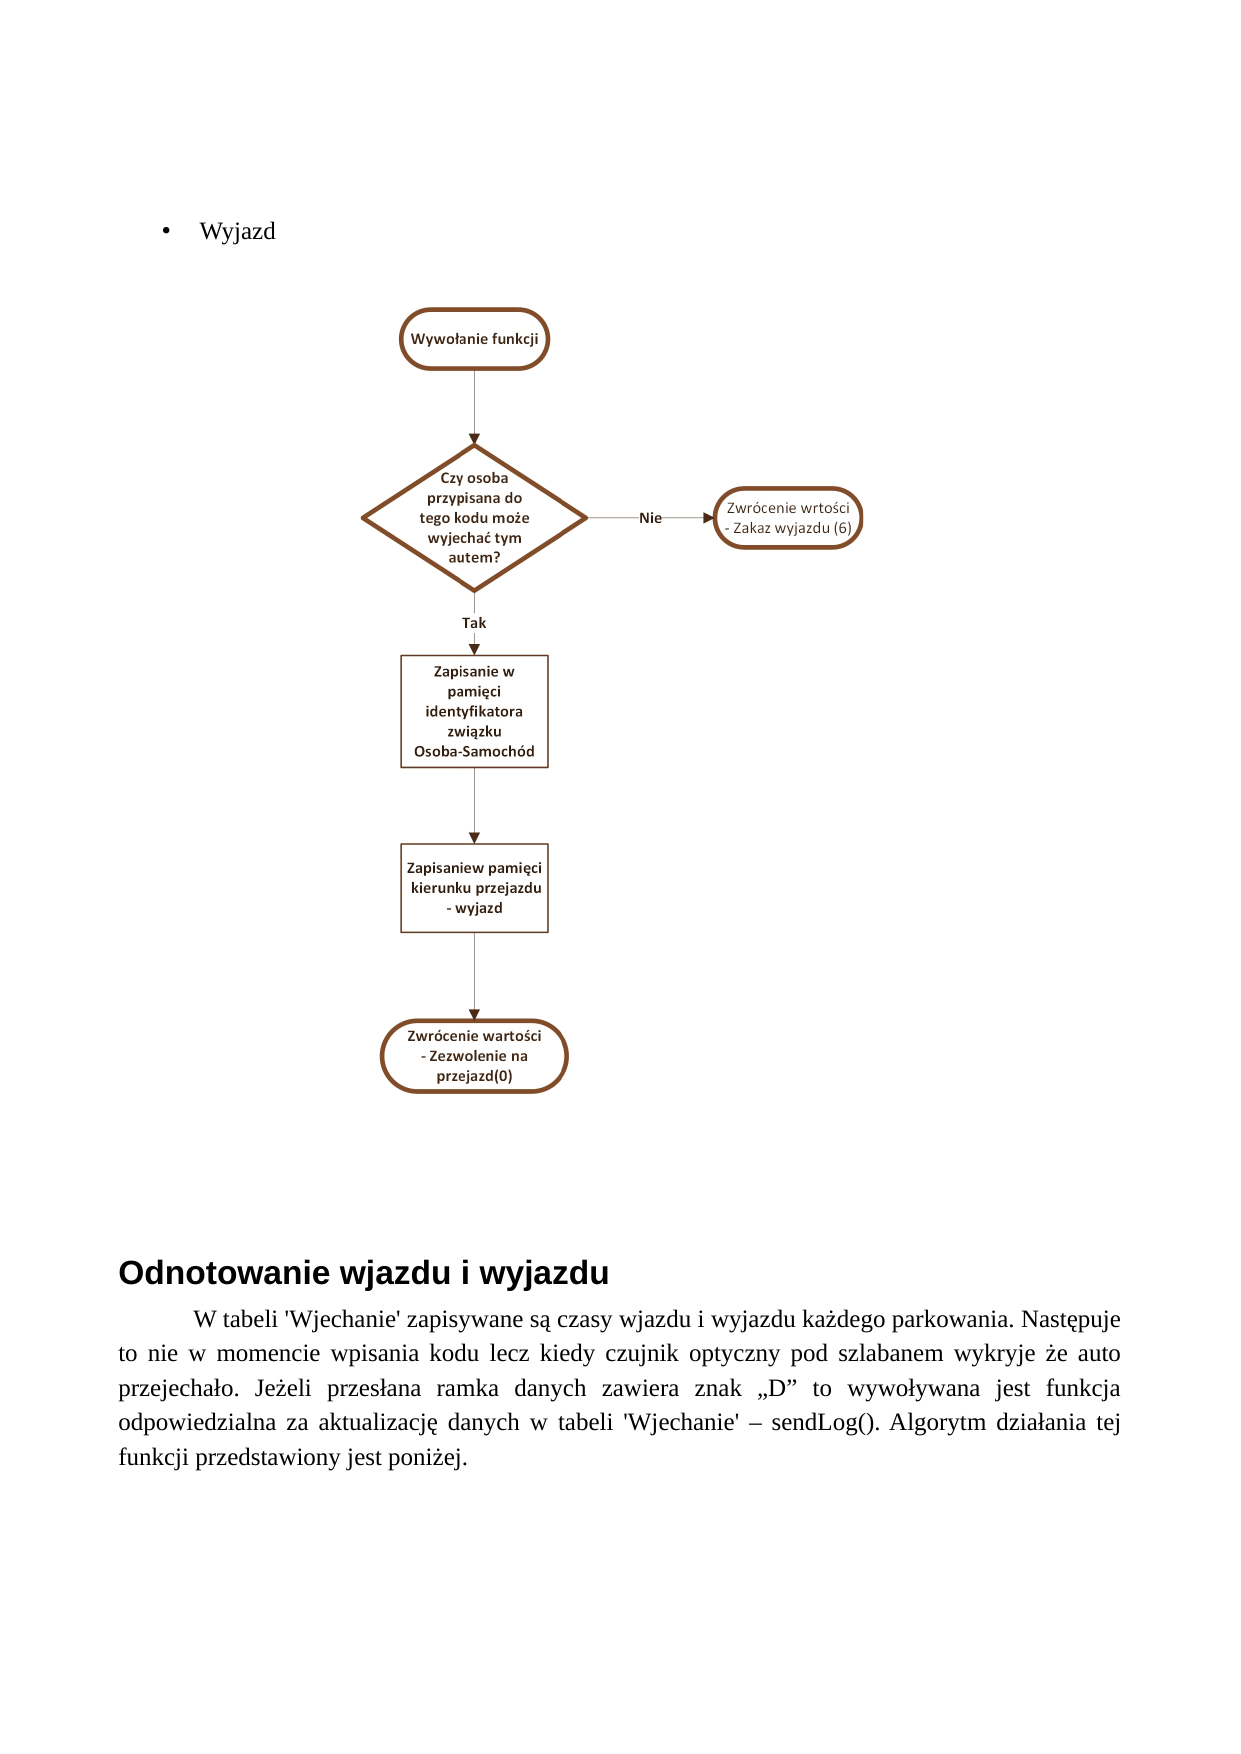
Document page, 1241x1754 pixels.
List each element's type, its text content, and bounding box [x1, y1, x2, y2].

text W tabeli 'Wjechanie' zapisywane są czasy wjazdu i wyjazdu każdego parkowania. Następuje to nie w momencie wpisania kodu lecz kiedy czujnik optyczny pod szlabanem wykryje że auto przejechało. Jeżeli przesłana ramka danych zawiera znak „D” to wywoływana jest funkcja odpowiedzialna za aktualizację danych w tabeli 'Wjechanie' – sendLog(). Algorytm działania tej funkcji przedstawiony jest poniżej. [118, 1304, 1122, 1471]
picture [360, 306, 864, 1095]
subtitle Odnotowanie wjazdu i wyjazdu [118, 1253, 1122, 1291]
list Wyjazd [162, 216, 1122, 245]
